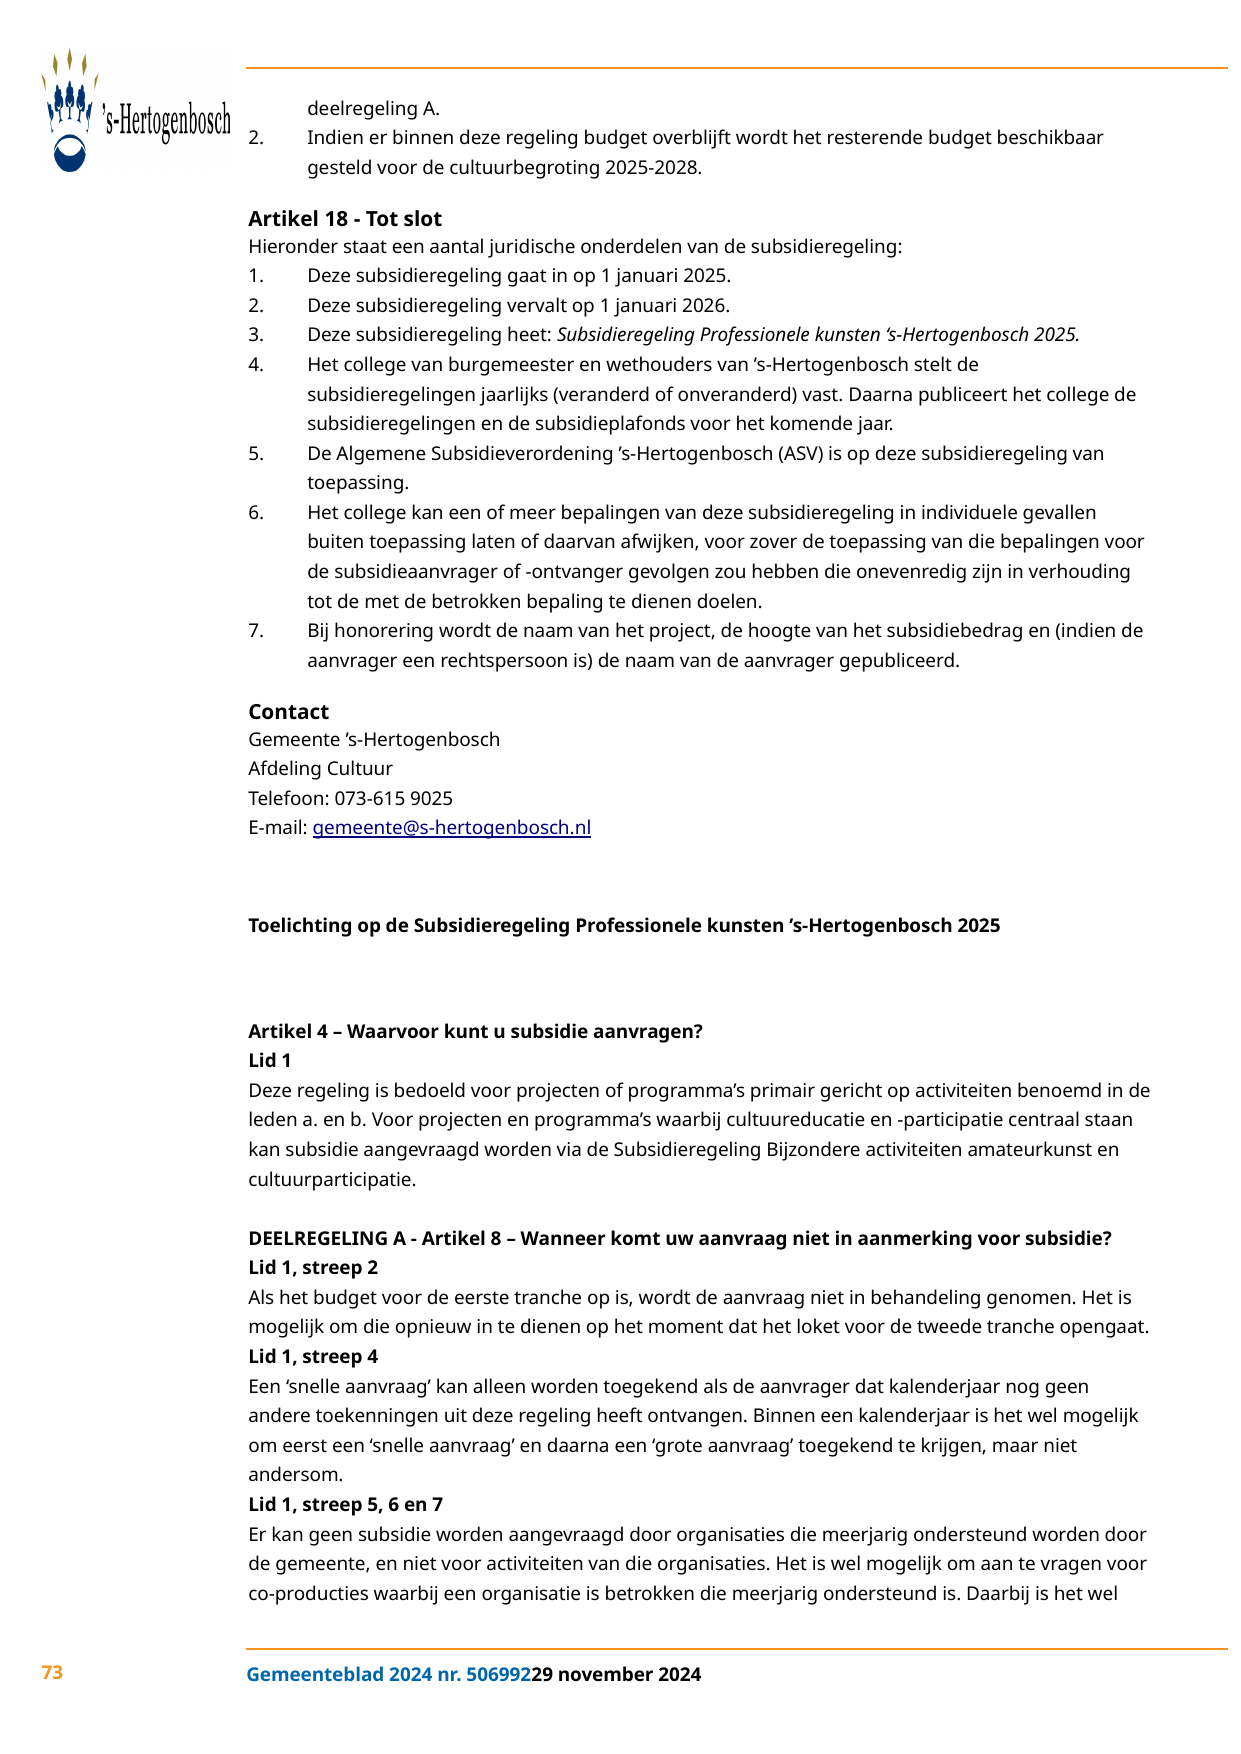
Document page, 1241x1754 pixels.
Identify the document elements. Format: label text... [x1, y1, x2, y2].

text DEELREGELING A - Artikel 8 – Wanneer komt uw aanvraag niet in aanmerking voor subsidie? [248, 1225, 1152, 1251]
text Afdeling Cultuur [248, 755, 1152, 781]
text Lid 1, streep 4 [248, 1343, 1152, 1369]
list Deze subsidieregeling gaat in op 1 januari 2025. [248, 262, 1152, 288]
list Het college kan een of meer bepalingen van deze subsidieregeling in individuele gevallen buiten toepassing laten of daarvan afwijken, voor zover de toepassing van die bepalingen voor de subsidieaanvrager of -ontvanger gevolgen zou hebben die onevenredig zijn in verhouding tot de met de betrokken bepaling te dienen doelen. [248, 499, 1152, 613]
text Deze regeling is bedoeld voor projecten of programma’s primair gericht op activiteiten benoemd in de leden a. en b. Voor projecten en programma’s waarbij cultuureducatie en -participatie centraal staan kan subsidie aangevraagd worden via de Subsidieregeling Bijzondere activiteiten amateurkunst en cultuurparticipatie. [248, 1077, 1152, 1192]
text Er kan geen subsidie worden aangevraagd door organisaties die meerjarig ondersteund worden door de gemeente, en niet voor activiteiten van die organisaties. Het is wel mogelijk om aan te vragen voor co-producties waarbij een organisatie is betrokken die meerjarig ondersteund is. Daarbij is het wel [248, 1521, 1152, 1606]
list deelregeling A. [248, 95, 1152, 121]
list Deze subsidieregeling heet: Subsidieregeling Professionele kunsten ‘s-Hertogenbosch 2025. [248, 322, 1152, 347]
picture [41, 47, 231, 172]
text Een ‘snelle aanvraag’ kan alleen worden toegekend als de aanvrager dat kalenderjaar nog geen andere toekenningen uit deze regeling heeft ontvangen. Binnen een kalenderjaar is het wel mogelijk om eerst een ‘snelle aanvraag’ en daarna een ‘grote aanvraag’ toegekend te krijgen, maar niet andersom. [248, 1373, 1152, 1487]
list Indien er binnen deze regeling budget overblijft wordt het resterende budget beschikbaar gesteld voor de cultuurbegroting 2025-2028. [248, 124, 1152, 180]
text Telefoon: 073-615 9025 [248, 785, 1152, 811]
text Artikel 4 – Waarvoor kunt u subsidie aanvragen? [248, 1018, 1152, 1044]
text Gemeente ’s-Hertogenbosch [248, 726, 1152, 752]
text Artikel 18 - Tot slot [248, 204, 1152, 233]
list De Algemene Subsidieverordening ’s-Hertogenbosch (ASV) is op deze subsidieregeling van toepassing. [248, 440, 1152, 495]
list Bij honorering wordt de naam van het project, de hoogte van het subsidiebedrag en (indien de aanvrager een rechtspersoon is) de naam van de aanvrager gepubliceerd. [248, 617, 1152, 673]
text Hieronder staat een aantal juridische onderdelen van de subsidieregeling: [248, 233, 1152, 258]
text E-mail: gemeente@s-hertogenbosch.nl [248, 814, 1152, 840]
text Als het budget voor de eerste tranche op is, wordt de aanvraag niet in behandeling genomen. Het is mogelijk om die opnieuw in te dienen op het moment dat het loket voor de tweede tranche opengaat. [248, 1284, 1152, 1339]
text Lid 1, streep 2 [248, 1254, 1152, 1280]
text Lid 1, streep 5, 6 en 7 [248, 1491, 1152, 1517]
text Lid 1 [248, 1047, 1152, 1073]
text Toelichting op de Subsidieregeling Professionele kunsten ’s-Hertogenbosch 2025 [248, 911, 1152, 939]
list Deze subsidieregeling vervalt op 1 januari 2026. [248, 292, 1152, 318]
text Contact [248, 697, 1152, 726]
list Het college van burgemeester en wethouders van ’s-Hertogenbosch stelt de subsidieregelingen jaarlijks (veranderd of onveranderd) vast. Daarna publiceert het college de subsidieregelingen en de subsidieplafonds voor het komende jaar. [248, 351, 1152, 436]
